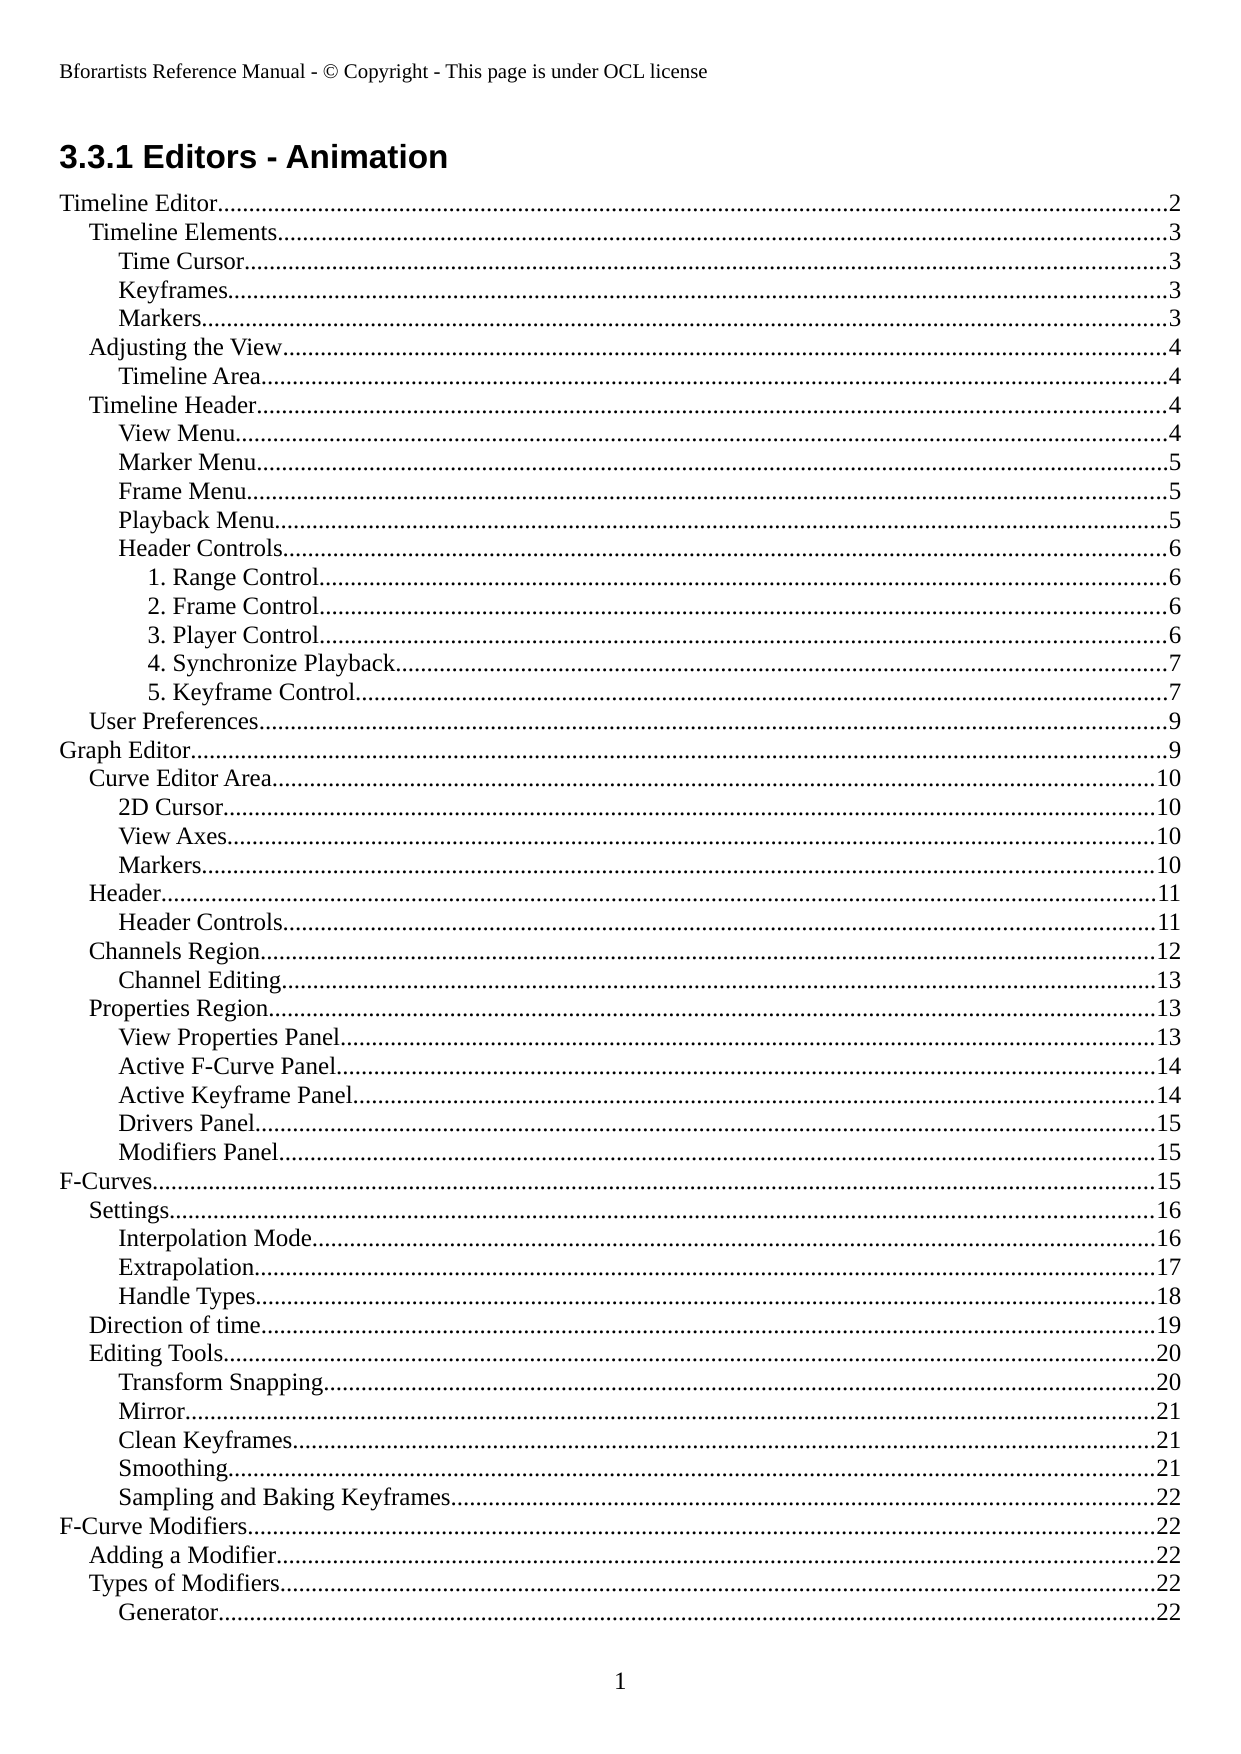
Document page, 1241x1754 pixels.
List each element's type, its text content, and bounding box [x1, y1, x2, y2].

text Time Cursor 3 [118, 246, 1181, 275]
text 1. Range Control 6 [147, 562, 1181, 591]
text Active Keyframe Panel 14 [118, 1080, 1181, 1108]
text View Properties Panel 13 [118, 1022, 1181, 1051]
text Handle Types 18 [118, 1281, 1181, 1310]
text Direction of time 19 [88, 1310, 1181, 1338]
text Drivers Panel 15 [118, 1108, 1181, 1137]
text Timeline Header 4 [88, 390, 1181, 418]
text Curve Editor Area 10 [88, 763, 1181, 792]
text Graph Editor 9 [59, 735, 1181, 763]
text Channel Editing 13 [118, 965, 1181, 993]
text Header Controls 6 [118, 533, 1181, 562]
text Editing Tools 20 [88, 1338, 1181, 1367]
text Playback Menu 5 [118, 505, 1181, 533]
subtitle 3.3.1 Editors - Animation [59, 138, 1181, 176]
text Interpolation Mode 16 [118, 1223, 1181, 1252]
text Header Controls 11 [118, 907, 1181, 936]
text Properties Region 13 [88, 993, 1181, 1022]
text Timeline Elements 3 [88, 217, 1181, 246]
text Mirror 21 [118, 1396, 1181, 1425]
text Transform Snapping 20 [118, 1367, 1181, 1396]
text Channels Region 12 [88, 936, 1181, 965]
text Smoothing 21 [118, 1453, 1181, 1482]
text Types of Modifiers 22 [88, 1568, 1181, 1597]
text View Axes 10 [118, 821, 1181, 850]
text Timeline Area 4 [118, 361, 1181, 390]
text Active F-Curve Panel 14 [118, 1051, 1181, 1080]
text 5. Keyframe Control 7 [147, 677, 1181, 706]
text Settings 16 [88, 1195, 1181, 1223]
text F-Curve Modifiers 22 [59, 1511, 1181, 1540]
text Markers 10 [118, 850, 1181, 878]
text Modifiers Panel 15 [118, 1137, 1181, 1166]
text User Preferences 9 [88, 706, 1181, 735]
text Extrapolation 17 [118, 1252, 1181, 1281]
text F-Curves 15 [59, 1166, 1181, 1195]
text Markers 3 [118, 303, 1181, 332]
text 3. Player Control 6 [147, 620, 1181, 648]
text View Menu 4 [118, 418, 1181, 447]
text Generator 22 [118, 1597, 1181, 1626]
text 2D Cursor 10 [118, 792, 1181, 821]
text 4. Synchronize Playback 7 [147, 648, 1181, 677]
text 2. Frame Control 6 [147, 591, 1181, 620]
text Timeline Editor 2 [59, 188, 1181, 217]
text Adding a Modifier 22 [88, 1540, 1181, 1568]
text Adjusting the View 4 [88, 332, 1181, 361]
text Frame Menu 5 [118, 476, 1181, 505]
text Clean Keyframes 21 [118, 1425, 1181, 1453]
text Header 11 [88, 878, 1181, 907]
text Marker Menu 5 [118, 447, 1181, 476]
text Keyframes 3 [118, 275, 1181, 303]
text Sampling and Baking Keyframes 22 [118, 1482, 1181, 1511]
